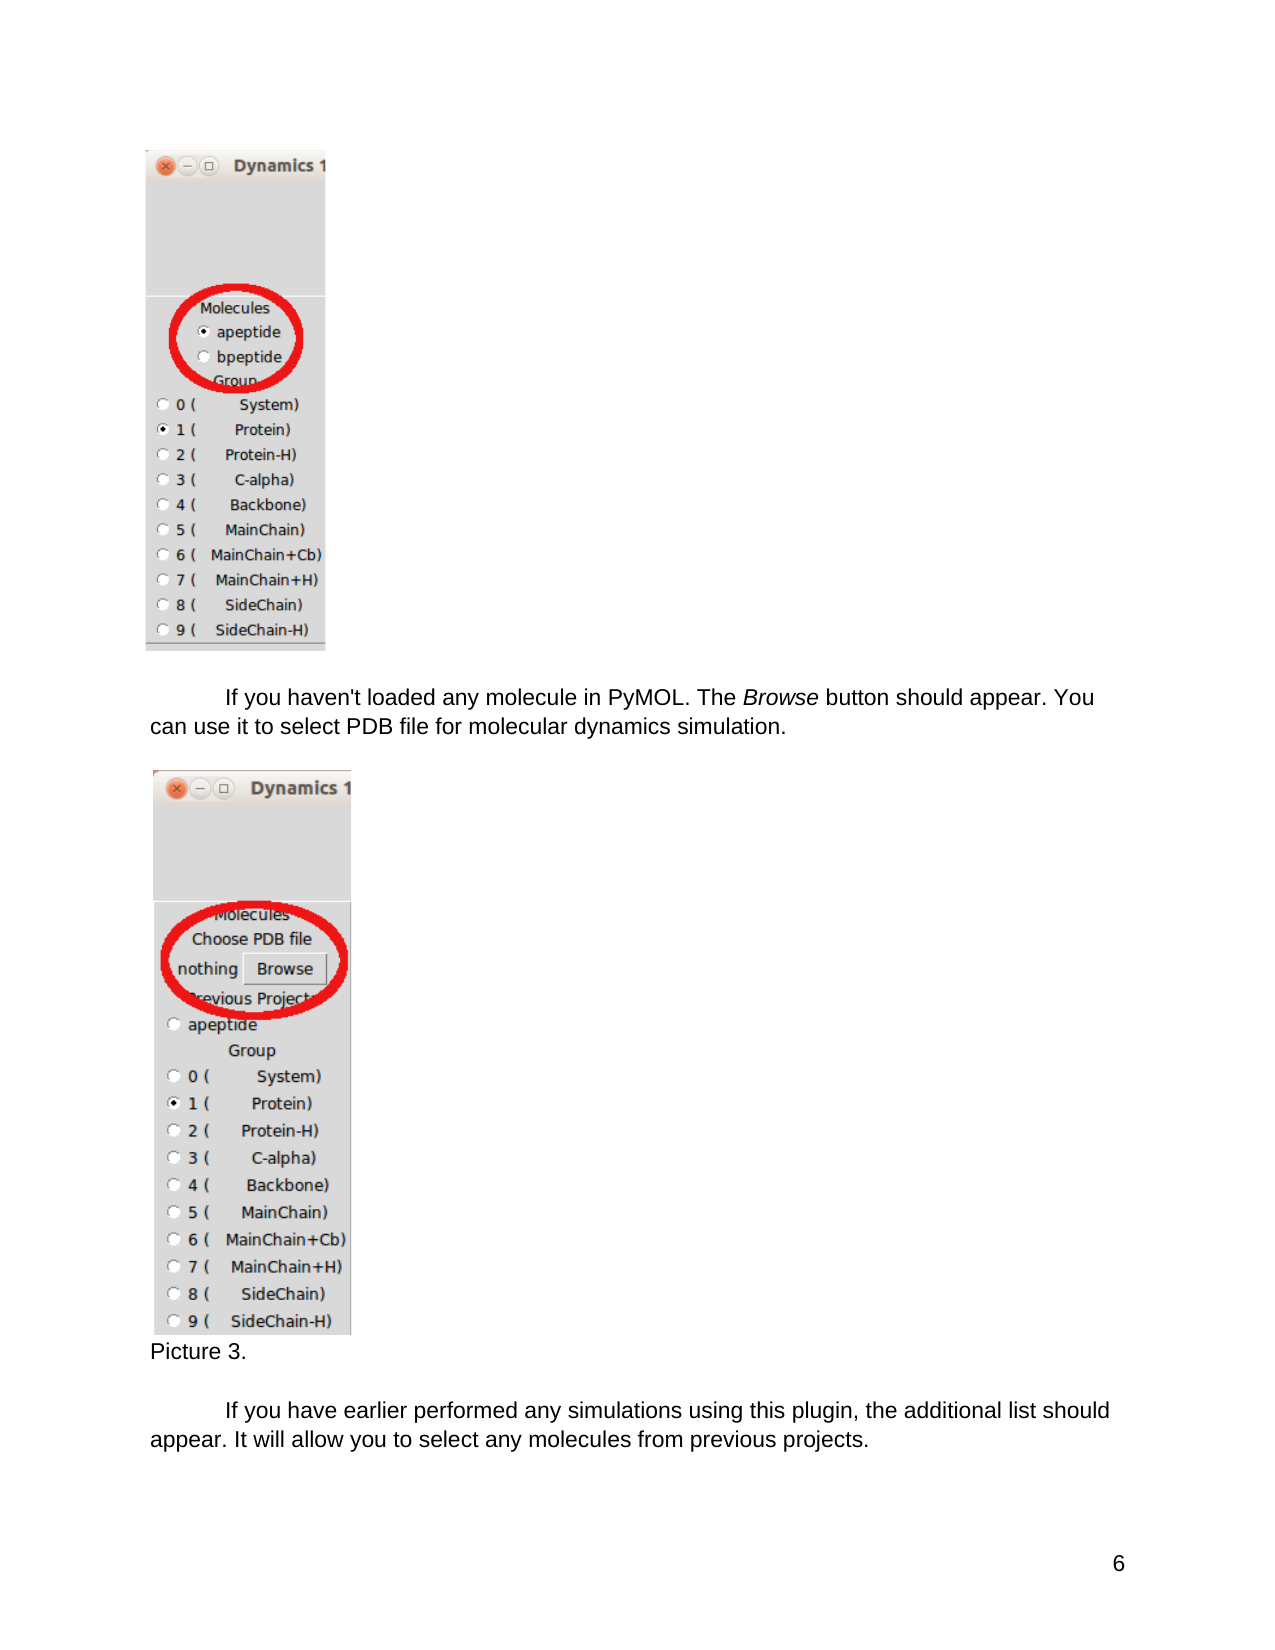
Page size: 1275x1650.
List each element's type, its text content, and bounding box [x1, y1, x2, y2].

text If you haven't loaded any molecule in PyMOL. The Browse button should appear. You can use it to select PDB file for molecular dynamics simulation. [150, 684, 1125, 739]
text Picture 3. [150, 1335, 1125, 1364]
picture [145, 150, 326, 651]
text If you have earlier performed any simulations using this plugin, the additional list should appear. It will allow you to select any molecules from previous projects. [150, 1397, 1125, 1452]
picture [153, 770, 352, 1335]
